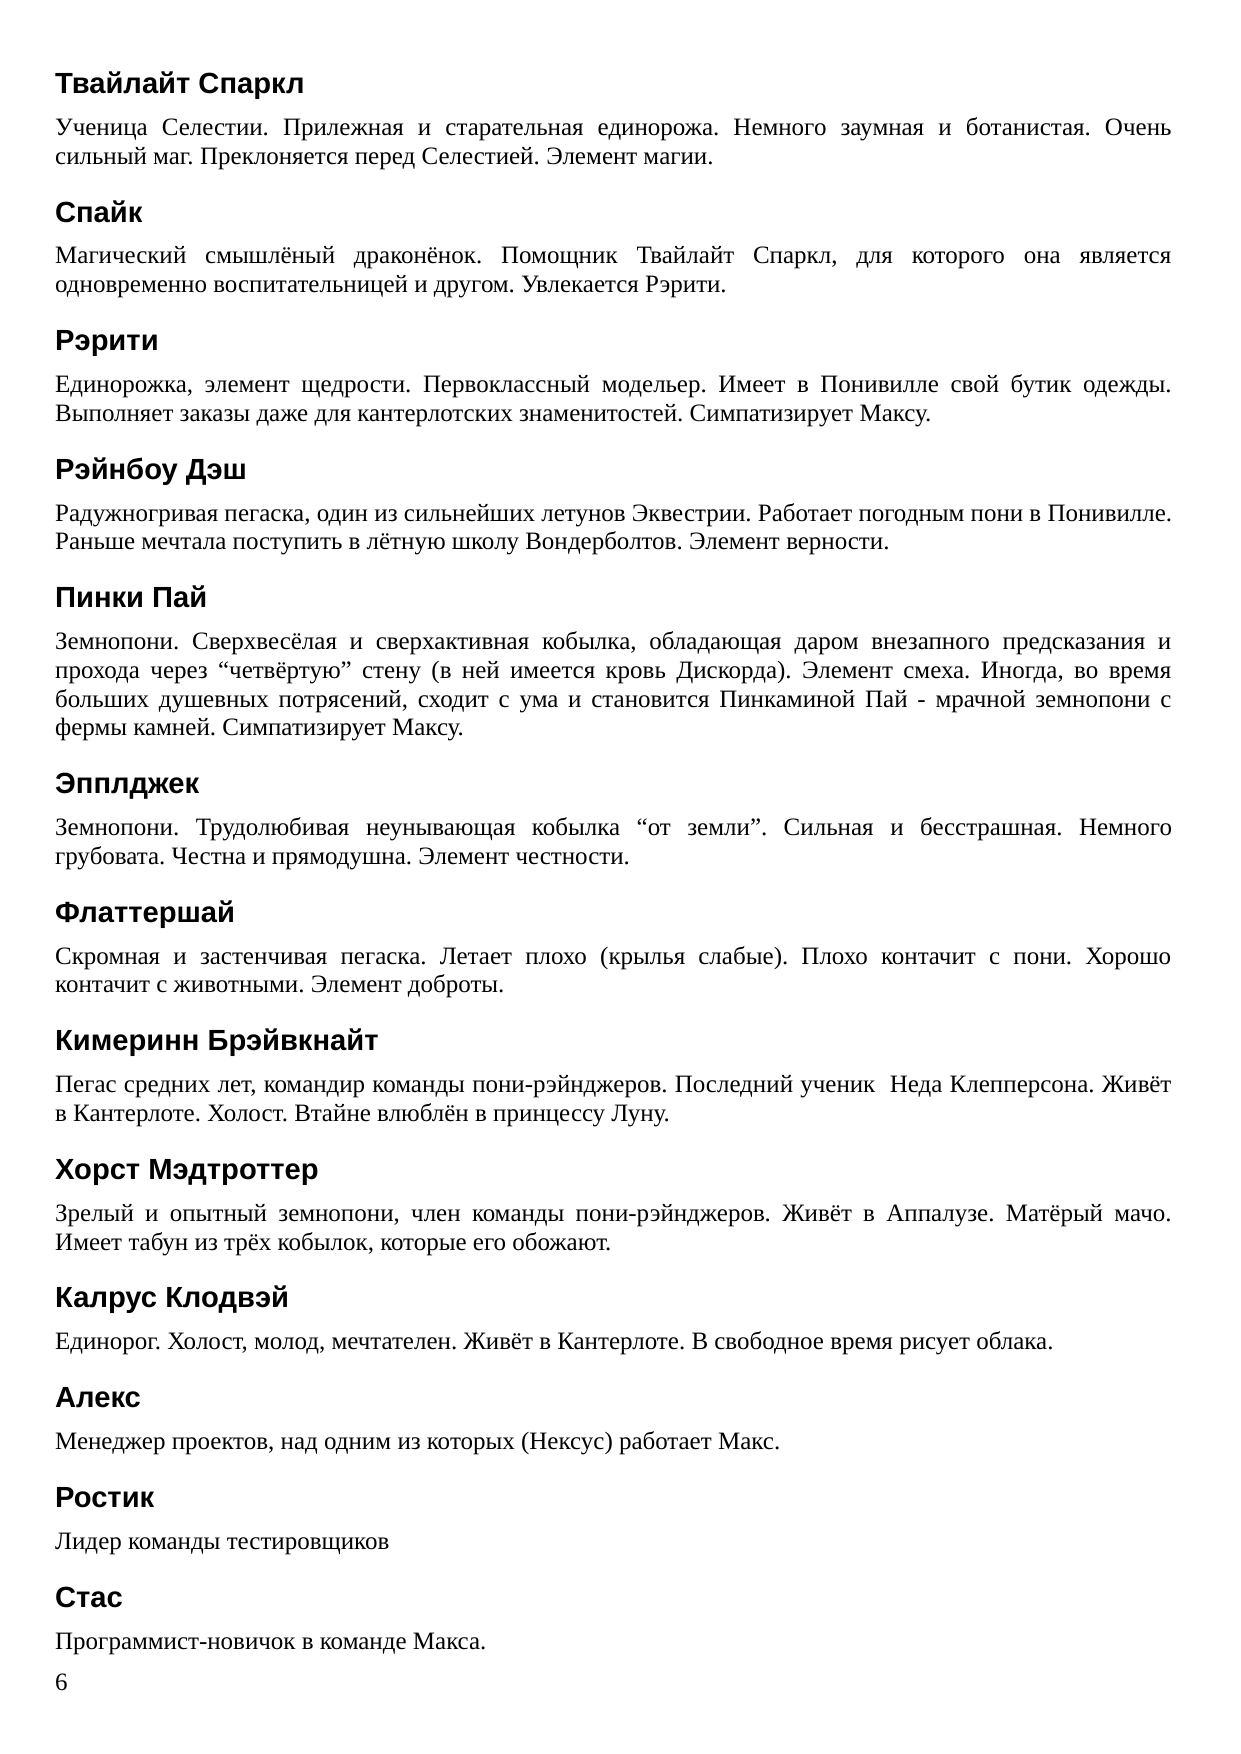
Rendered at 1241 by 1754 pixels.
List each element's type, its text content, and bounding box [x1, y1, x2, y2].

text Единорог. Холост, молод, мечтателен. Живёт в Кантерлоте. В свободное время рисует облака. [55, 1326, 1173, 1355]
subtitle Твайлайт Спаркл [55, 66, 1173, 99]
subtitle Стас [55, 1580, 1173, 1613]
text Зрелый и опытный земнопони, член команды пони-рэйнджеров. Живёт в Аппалузе. Матёрый мачо. Имеет табун из трёх кобылок, которые его обожают. [55, 1198, 1173, 1255]
subtitle Рэрити [55, 323, 1173, 357]
subtitle Хорст Мэдтроттер [55, 1152, 1173, 1185]
subtitle Рэйнбоу Дэш [55, 452, 1173, 485]
text Ученица Селестии. Прилежная и старательная единорожа. Немного заумная и ботанистая. Очень сильный маг. Преклоняется перед Селестией. Элемент магии. [55, 112, 1173, 169]
subtitle Калрус Клодвэй [55, 1280, 1173, 1314]
subtitle Пинки Пай [55, 580, 1173, 614]
text Менеджер проектов, над одним из которых (Нексус) работает Макс. [55, 1426, 1173, 1455]
subtitle Спайк [55, 194, 1173, 228]
text Пегас средних лет, командир команды пони-рэйнджеров. Последний ученик Неда Клепперсона. Живёт в Кантерлоте. Холост. Втайне влюблён в принцессу Луну. [55, 1069, 1173, 1127]
text Земнопони. Трудолюбивая неунывающая кобылка “от земли”. Сильная и бесстрашная. Немного грубовата. Честна и прямодушна. Элемент честности. [55, 812, 1173, 870]
subtitle Эпплджек [55, 766, 1173, 800]
text Магический смышлёный драконёнок. Помощник Твайлайт Спаркл, для которого она является одновременно воспитательницей и другом. Увлекается Рэрити. [55, 241, 1173, 298]
subtitle Кимеринн Брэйвкнайт [55, 1023, 1173, 1057]
text Программист-новичок в команде Макса. [55, 1626, 1173, 1654]
text Радужногривая пегаска, один из сильнейших летунов Эквестрии. Работает погодным пони в Понивилле. Раньше мечтала поступить в лётную школу Вондерболтов. Элемент верности. [55, 498, 1173, 555]
text Единорожка, элемент щедрости. Первоклассный модельер. Имеет в Понивилле свой бутик одежды. Выполняет заказы даже для кантерлотских знаменитостей. Симпатизирует Максу. [55, 369, 1173, 427]
subtitle Ростик [55, 1480, 1173, 1513]
subtitle Алекс [55, 1380, 1173, 1414]
text Лидер команды тестировщиков [55, 1526, 1173, 1555]
subtitle Флаттершай [55, 895, 1173, 928]
text Земнопони. Сверхвесёлая и сверхактивная кобылка, обладающая даром внезапного предсказания и прохода через “четвёртую” стену (в ней имеется кровь Дискорда). Элемент смеха. Иногда, во время больших душевных потрясений, сходит с ума и становится Пинкаминой Пай - мрачной земнопони с фермы камней. Симпатизирует Максу. [55, 626, 1173, 741]
text Скромная и застенчивая пегаска. Летает плохо (крылья слабые). Плохо контачит с пони. Хорошо контачит с животными. Элемент доброты. [55, 941, 1173, 998]
